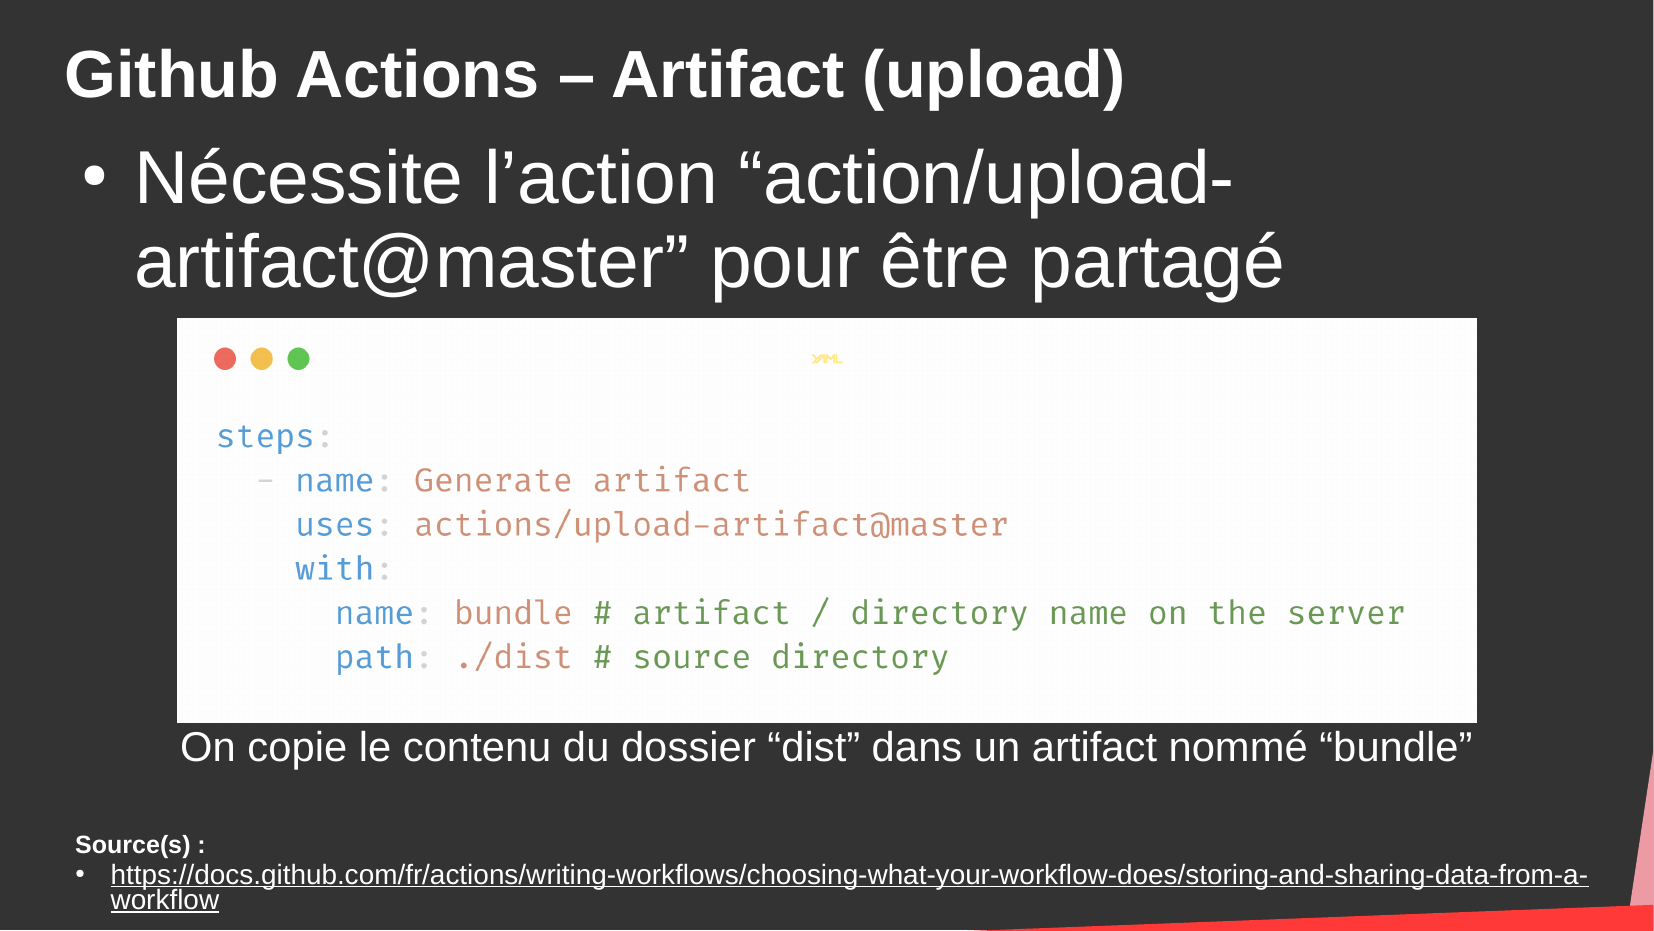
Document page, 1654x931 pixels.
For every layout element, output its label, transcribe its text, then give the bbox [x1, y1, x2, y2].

list Nécessite l’action “action/upload-artifact@master” pour être partagé [63, 135, 1542, 308]
text_box On copie le contenu du dossier “dist” dans un artifact nommé “bundle” [165, 716, 1512, 792]
title Github Actions – Artifact (upload) [64, 37, 1471, 113]
text_box [967, 745, 1654, 931]
text_box Source(s) : https://docs.github.com/fr/actions/writing-workflows/choosing-what-your-workflow-does/storing-and-sharing-data-from-a-workflow [60, 791, 1607, 898]
picture [177, 318, 1477, 723]
